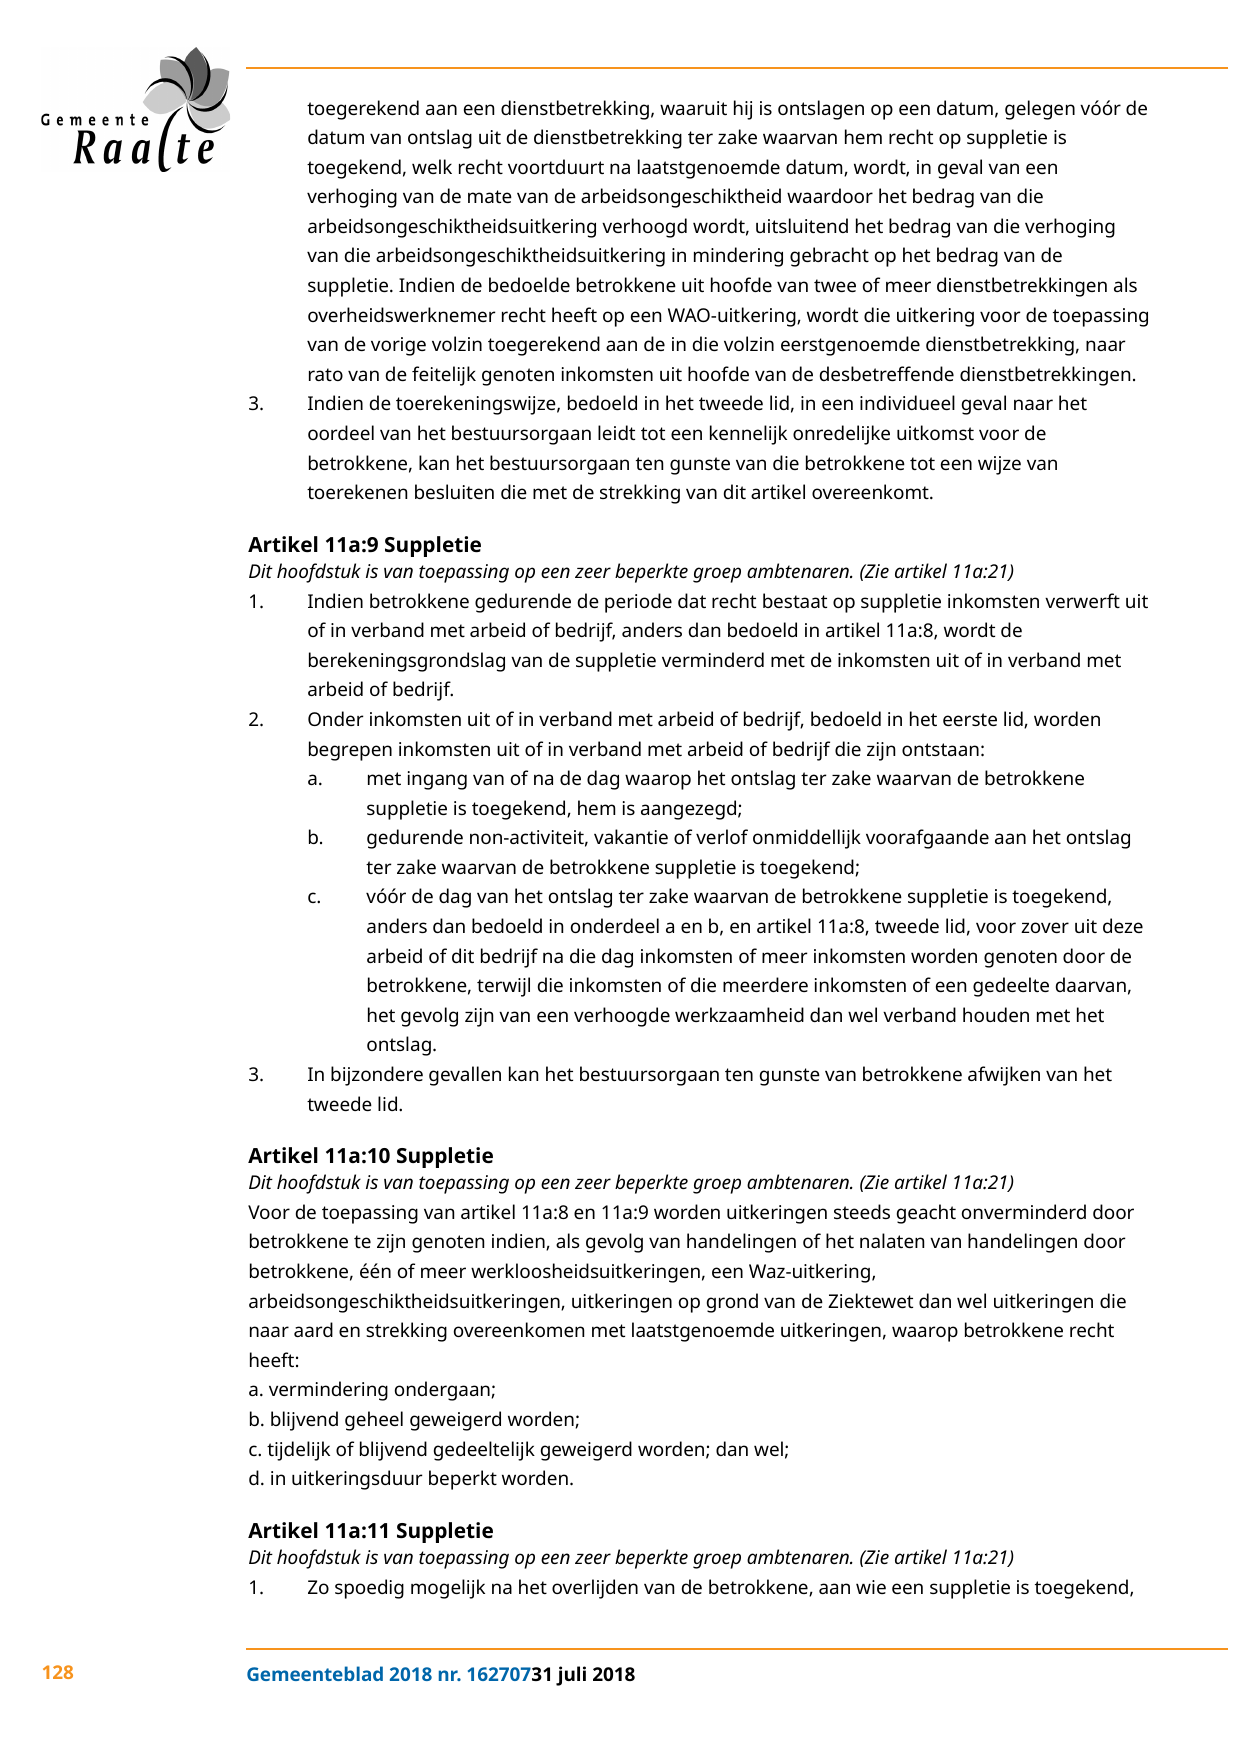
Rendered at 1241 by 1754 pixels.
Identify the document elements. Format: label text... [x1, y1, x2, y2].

list gedurende non-activiteit, vakantie of verlof onmiddellijk voorafgaande aan het ontslag ter zake waarvan de betrokkene suppletie is toegekend; [307, 824, 1152, 880]
list In bijzondere gevallen kan het bestuursorgaan ten gunste van betrokkene afwijken van het tweede lid. [248, 1061, 1152, 1116]
list Indien betrokkene gedurende de periode dat recht bestaat op suppletie inkomsten verwerft uit of in verband met arbeid of bedrijf, anders dan bedoeld in artikel 11a:8, wordt de berekeningsgrondslag van de suppletie verminderd met de inkomsten uit of in verband met arbeid of bedrijf. [248, 588, 1152, 702]
list Onder inkomsten uit of in verband met arbeid of bedrijf, bedoeld in het eerste lid, worden begrepen inkomsten uit of in verband met arbeid of bedrijf die zijn ontstaan: [248, 706, 1152, 761]
text Voor de toepassing van artikel 11a:8 en 11a:9 worden uitkeringen steeds geacht onverminderd door betrokkene te zijn genoten indien, als gevolg van handelingen of het nalaten van handelingen door betrokkene, één of meer werkloosheidsuitkeringen, een Waz-uitkering, arbeidsongeschiktheidsuitkeringen, uitkeringen op grond van de Ziektewet dan wel uitkeringen die naar aard en strekking overeenkomen met laatstgenoemde uitkeringen, waarop betrokkene recht heeft: [248, 1199, 1152, 1373]
text Dit hoofdstuk is van toepassing op een zeer beperkte groep ambtenaren. (Zie artikel 11a:21) [248, 558, 1152, 584]
text Dit hoofdstuk is van toepassing op een zeer beperkte groep ambtenaren. (Zie artikel 11a:21) [248, 1544, 1152, 1570]
text Artikel 11a:10 Suppletie [248, 1141, 1152, 1169]
text Artikel 11a:11 Suppletie [248, 1516, 1152, 1544]
list met ingang van of na de dag waarop het ontslag ter zake waarvan de betrokkene suppletie is toegekend, hem is aangezegd; [307, 765, 1152, 821]
list toegerekend aan een dienstbetrekking, waaruit hij is ontslagen op een datum, gelegen vóór de datum van ontslag uit de dienstbetrekking ter zake waarvan hem recht op suppletie is toegekend, welk recht voortduurt na laatstgenoemde datum, wordt, in geval van een verhoging van de mate van de arbeidsongeschiktheid waardoor het bedrag van die arbeidsongeschiktheidsuitkering verhoogd wordt, uitsluitend het bedrag van die verhoging van die arbeidsongeschiktheidsuitkering in mindering gebracht op het bedrag van de suppletie. Indien de bedoelde betrokkene uit hoofde van twee of meer dienstbetrekkingen als overheidswerknemer recht heeft op een WAO-uitkering, wordt die uitkering voor de toepassing van de vorige volzin toegerekend aan de in die volzin eerstgenoemde dienstbetrekking, naar rato van de feitelijk genoten inkomsten uit hoofde van de desbetreffende dienstbetrekkingen. [248, 95, 1152, 387]
picture [41, 47, 231, 172]
text Artikel 11a:9 Suppletie [248, 530, 1152, 558]
text b. blijvend geheel geweigerd worden; [248, 1406, 1152, 1432]
list vóór de dag van het ontslag ter zake waarvan de betrokkene suppletie is toegekend, anders dan bedoeld in onderdeel a en b, en artikel 11a:8, tweede lid, voor zover uit deze arbeid of dit bedrijf na die dag inkomsten of meer inkomsten worden genoten door de betrokkene, terwijl die inkomsten of die meerdere inkomsten of een gedeelte daarvan, het gevolg zijn van een verhoogde werkzaamheid dan wel verband houden met het ontslag. [307, 884, 1152, 1057]
list Indien de toerekeningswijze, bedoeld in het tweede lid, in een individueel geval naar het oordeel van het bestuursorgaan leidt tot een kennelijk onredelijke uitkomst voor de betrokkene, kan het bestuursorgaan ten gunste van die betrokkene tot een wijze van toerekenen besluiten die met de strekking van dit artikel overeenkomt. [248, 391, 1152, 505]
text c. tijdelijk of blijvend gedeeltelijk geweigerd worden; dan wel; [248, 1436, 1152, 1462]
text d. in uitkeringsduur beperkt worden. [248, 1465, 1152, 1491]
list Zo spoedig mogelijk na het overlijden van de betrokkene, aan wie een suppletie is toegekend, [248, 1574, 1152, 1599]
text a. vermindering ondergaan; [248, 1377, 1152, 1402]
text Dit hoofdstuk is van toepassing op een zeer beperkte groep ambtenaren. (Zie artikel 11a:21) [248, 1169, 1152, 1195]
